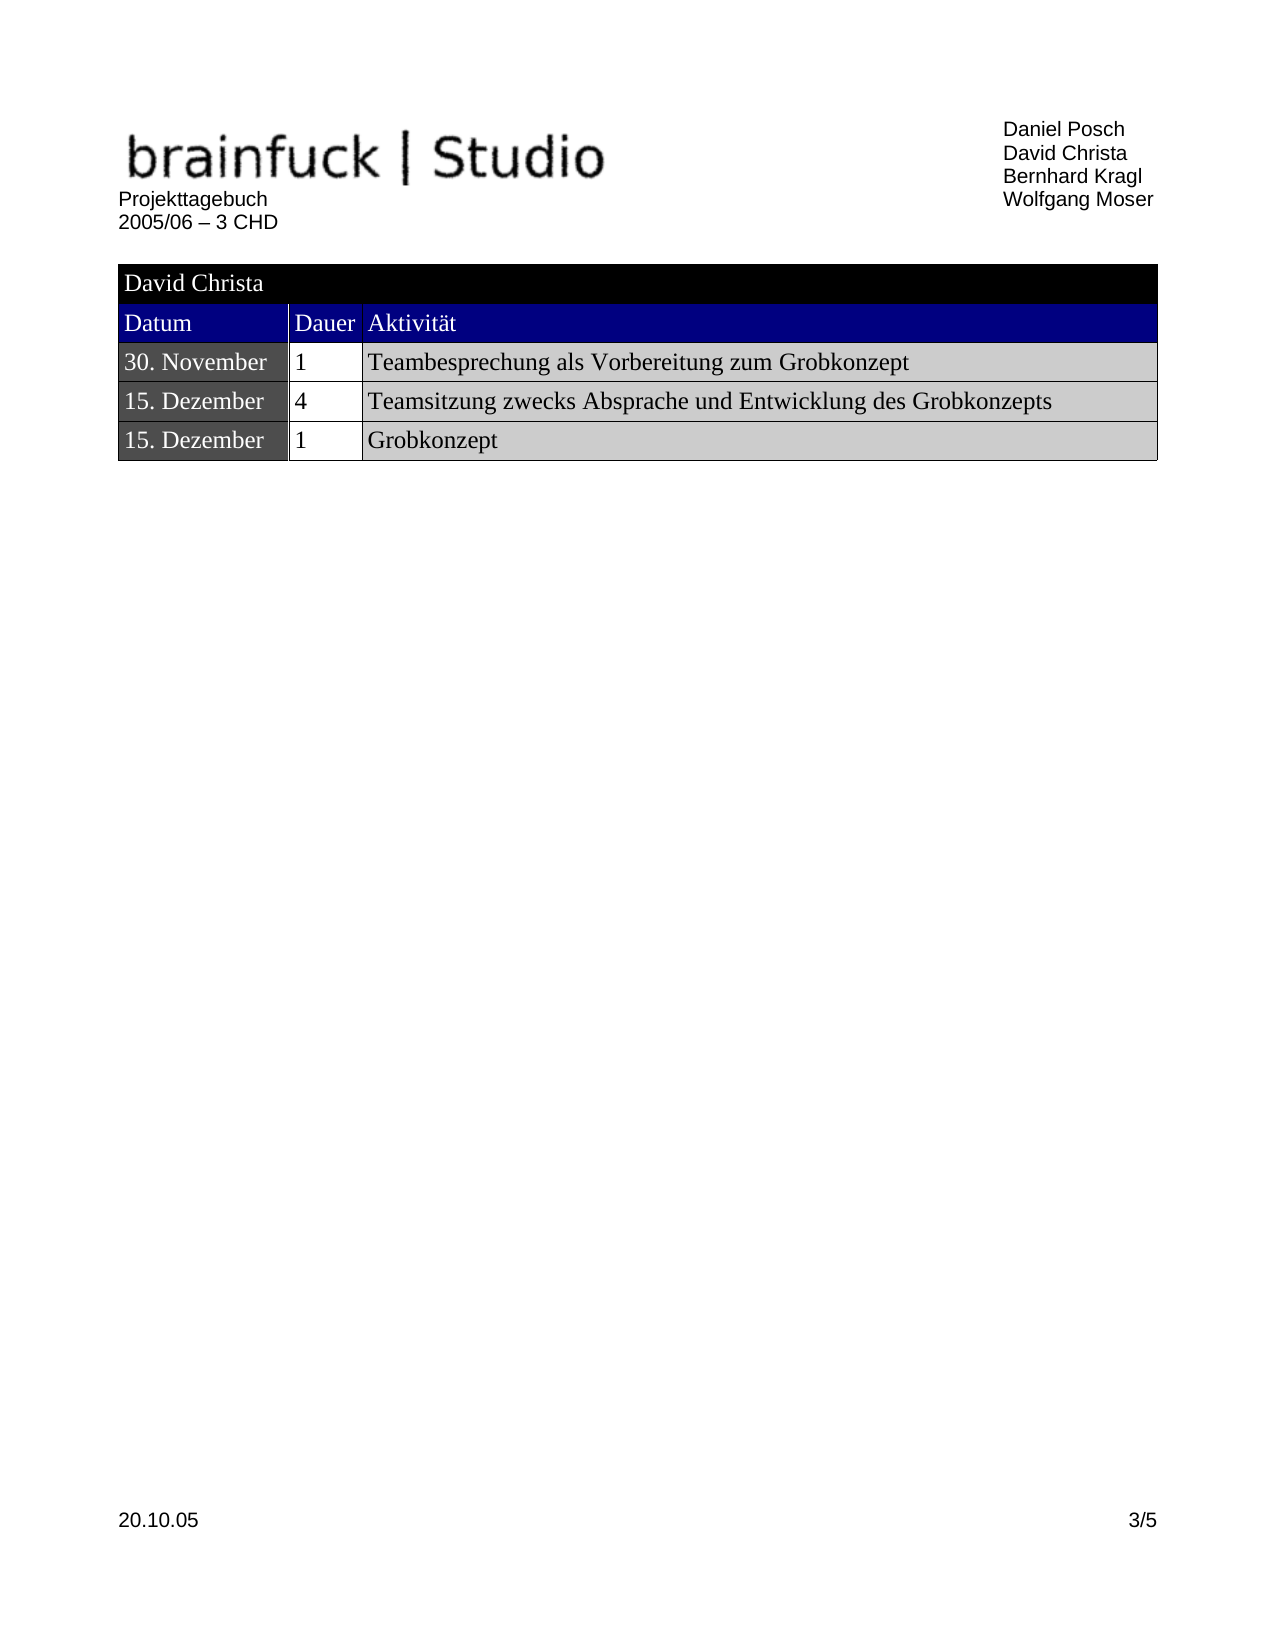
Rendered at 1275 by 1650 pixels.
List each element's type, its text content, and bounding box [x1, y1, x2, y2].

table_cell Aktivität [363, 304, 1157, 342]
table_cell 4 [290, 382, 362, 421]
table_cell 1 [290, 343, 362, 381]
table_header David Christa [119, 265, 1157, 303]
table_cell Grobkonzept [363, 422, 1157, 460]
table_cell Datum [119, 304, 288, 342]
picture [118, 118, 609, 187]
table_cell 15. Dezember [119, 422, 288, 460]
table_cell 15. Dezember [119, 382, 288, 421]
table_cell Teamsitzung zwecks Absprache und Entwicklung des Grobkonzepts [363, 382, 1157, 421]
table_cell 30. November [119, 343, 288, 381]
table_cell 1 [290, 422, 362, 460]
table_cell Teambesprechung als Vorbereitung zum Grobkonzept [363, 343, 1157, 381]
table_cell Dauer [290, 304, 362, 342]
